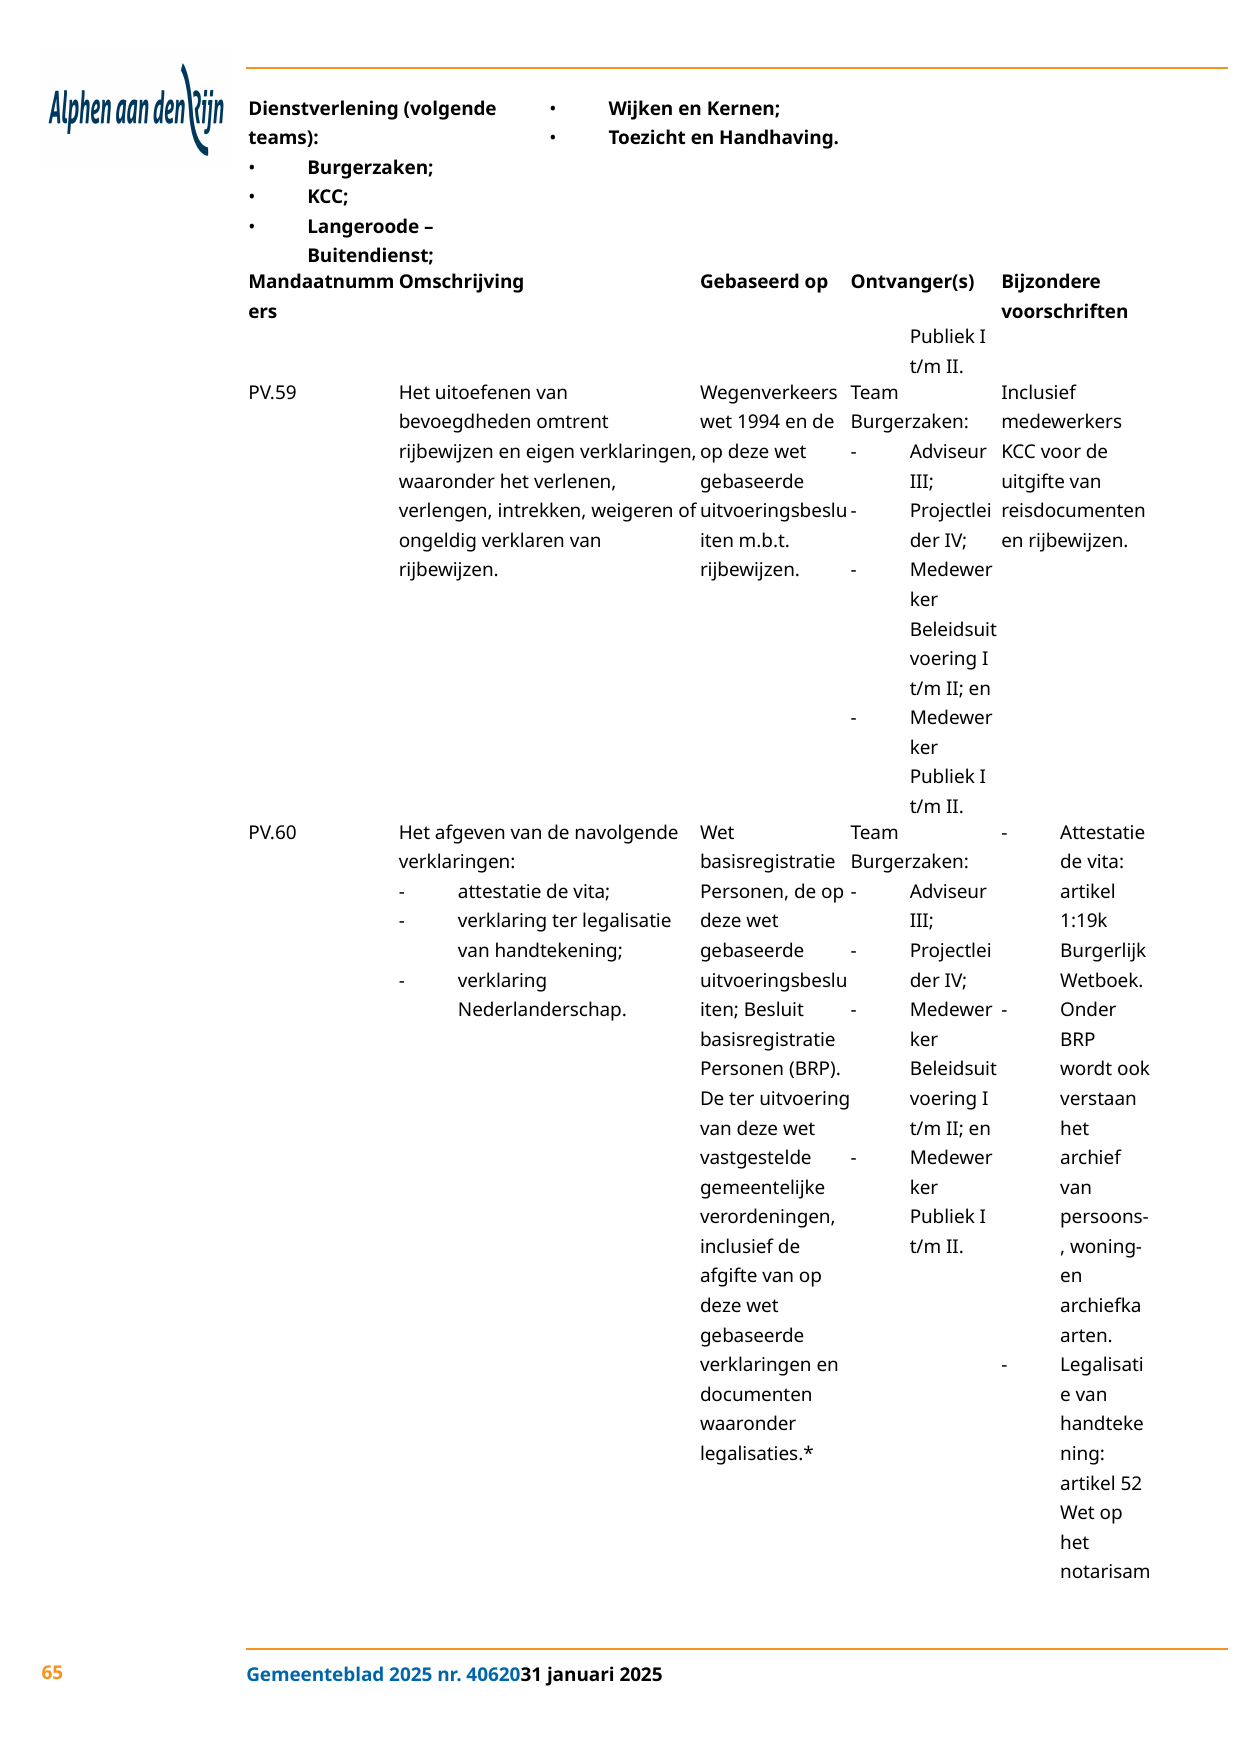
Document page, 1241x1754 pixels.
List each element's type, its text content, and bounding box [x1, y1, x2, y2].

table_cell PV.60 [248, 819, 398, 1584]
table_cell Wegenverkeerswet 1994 en de op deze wet gebaseerde uitvoeringsbesluiten m.b.t. rijbewijzen. [700, 379, 850, 819]
table_cell Het uitoefenen van bevoegdheden omtrent rijbewijzen en eigen verklaringen, waaronder het verlenen, verlengen, intrekken, weigeren of ongeldig verklaren van rijbewijzen. [399, 379, 700, 819]
table_cell Gebaseerd op [700, 269, 850, 324]
table_cell [700, 324, 850, 379]
table_cell Wet basisregistratie Personen, de op deze wet gebaseerde uitvoeringsbesluiten; Besluit basisregistratie Personen (BRP). De ter uitvoering van deze wet vastgestelde gemeentelijke verordeningen, inclusief de afgifte van op deze wet gebaseerde verklaringen en documenten waaronder legalisaties.* [700, 819, 850, 1584]
table_cell Het afgeven van de navolgende verklaringen: attestatie de vita; verklaring ter legalisatie van hand­tekening; verklaring Nederlanderschap. [399, 819, 700, 1584]
table_cell Publiek I t/m II. [850, 324, 1001, 379]
table_cell PV.59 [248, 379, 398, 819]
table_cell Team Burgerzaken: Adviseur III; Projectleider IV; Medewerker Beleidsuitvoering I t/m II; en Medewerker Publiek I t/m II. [850, 379, 1001, 819]
table_cell Inclusief medewerkers KCC voor de uitgifte van reisdocumenten en rijbewijzen. [1001, 379, 1152, 819]
table_cell Attestatie de vita: artikel 1:19k Burgerlijk Wetboek. Onder BRP wordt ook verstaan het archief van persoons-, woning- en archiefkaarten. Legalisatie van handtekening: artikel 52 Wet op het notarisam [1001, 819, 1152, 1584]
picture [41, 47, 231, 172]
table_cell [399, 324, 700, 379]
table_cell [1001, 324, 1152, 379]
table_cell [248, 324, 398, 379]
table_cell Omschrijving [399, 269, 700, 324]
table_cell Bijzondere voorschriften [1001, 269, 1152, 324]
table_cell Ontvanger(s) [850, 269, 1001, 324]
table_header Dienstverlening (volgende teams): Burgerzaken; KCC; Langeroode – Buitendienst; [248, 95, 549, 268]
table_cell Team Burgerzaken: Adviseur III; Projectleider IV; Medewerker Beleidsuitvoering I t/m II; en Medewerker Publiek I t/m II. [850, 819, 1001, 1584]
table_cell Mandaatnummers [248, 269, 398, 324]
table_header Wijken en Kernen; Toezicht en Handhaving. [549, 95, 1152, 268]
